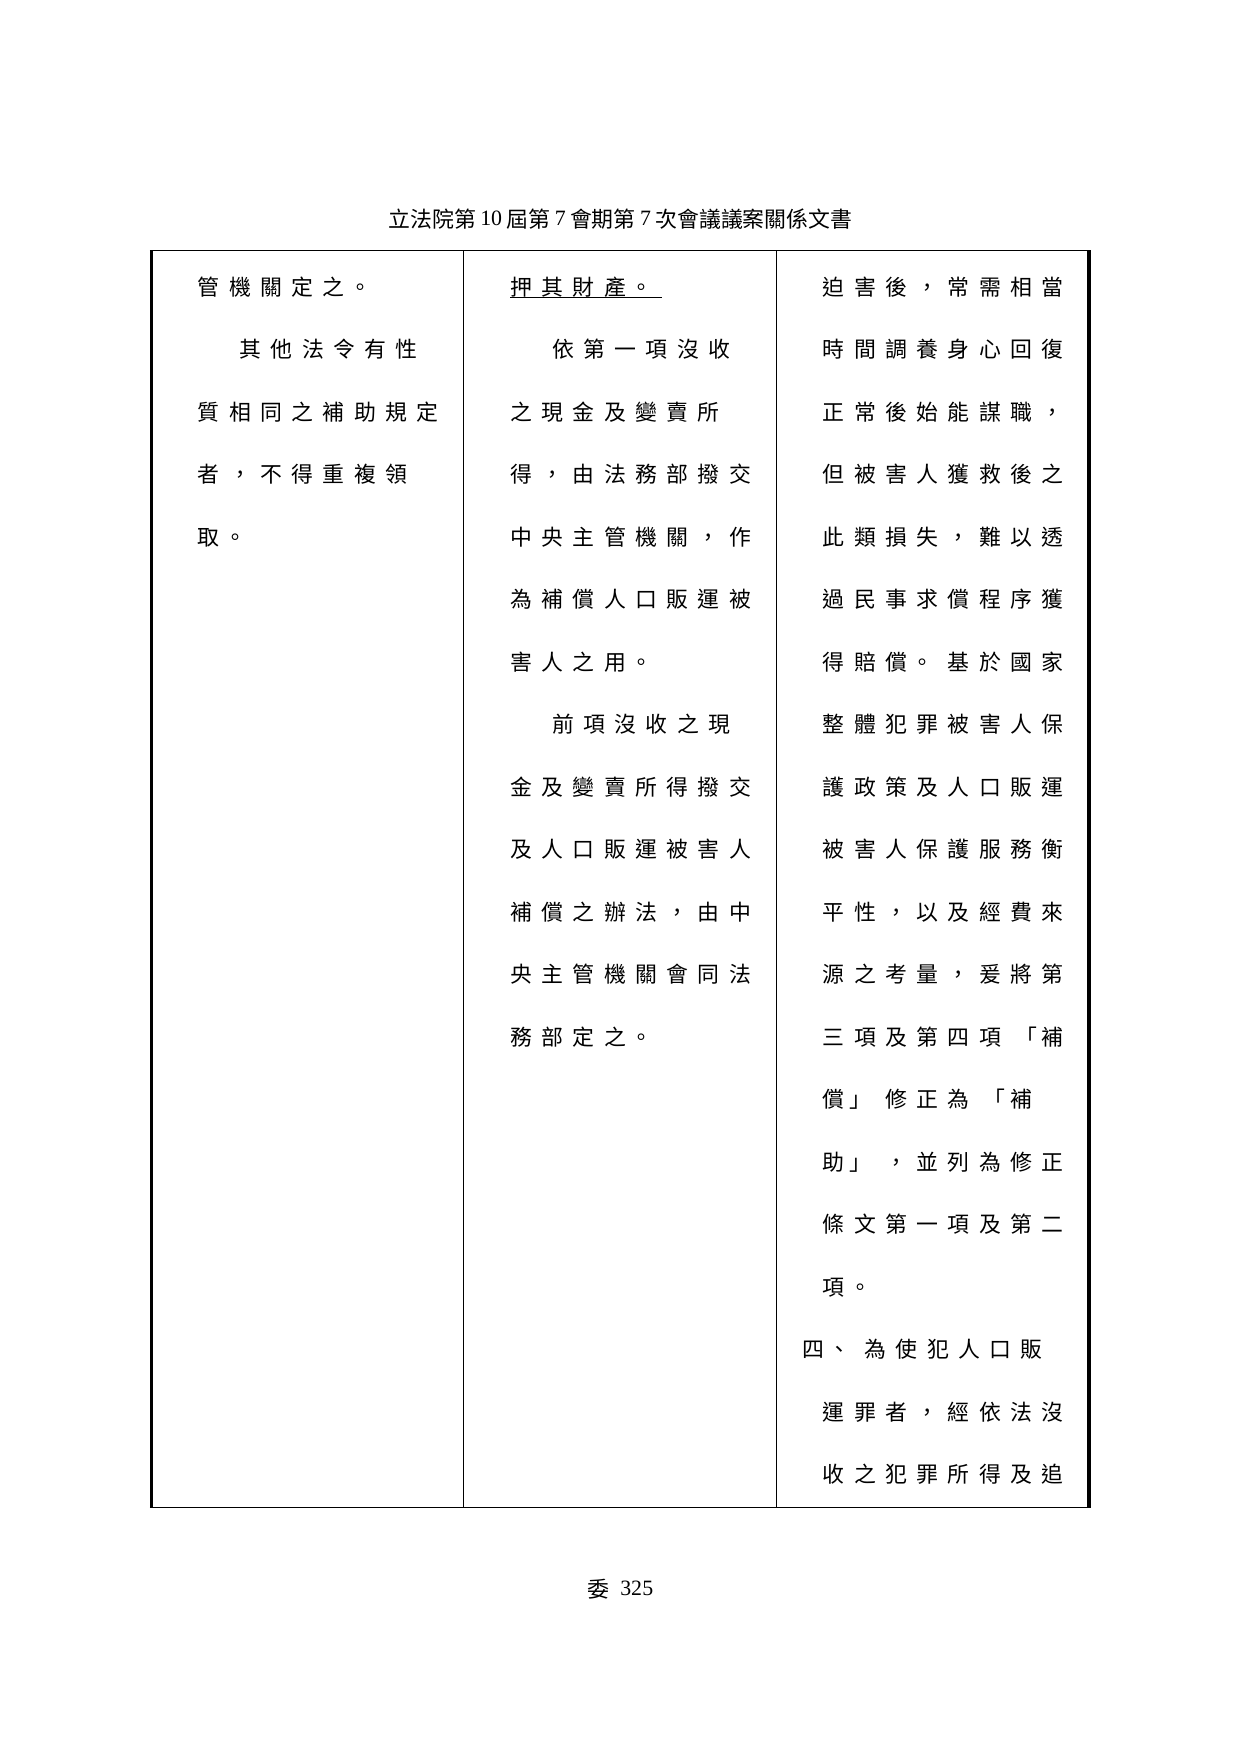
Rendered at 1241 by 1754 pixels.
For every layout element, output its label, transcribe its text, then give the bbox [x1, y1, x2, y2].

table_cell 管機關定之。 其他法令有性質相同之補助規定者，不得重複領取。 [153, 251, 463, 1507]
table_cell 押其財產。 依第一項沒收之現金及變賣所得，由法務部撥交中央主管機關，作為補償人口販運被害人之用。 前項沒收之現金及變賣所得撥交及人口販運被害人補償之辦法，由中央主管機關會同法務部定之。 [464, 251, 776, 1507]
table_cell 迫害後，常需相當時間調養身心回復正常後始能謀職，但被害人獲救後之此類損失，難以透過民事求償程序獲得賠償。基於國家整體犯罪被害人保護政策及人口販運被害人保護服務衡平性，以及經費來源之考量，爰將第三項及第四項「補償」修正為「補助」，並列為修正條文第一項及第二項。 四、為使犯人口販運罪者，經依法沒收之犯罪所得及追 [777, 251, 1087, 1507]
